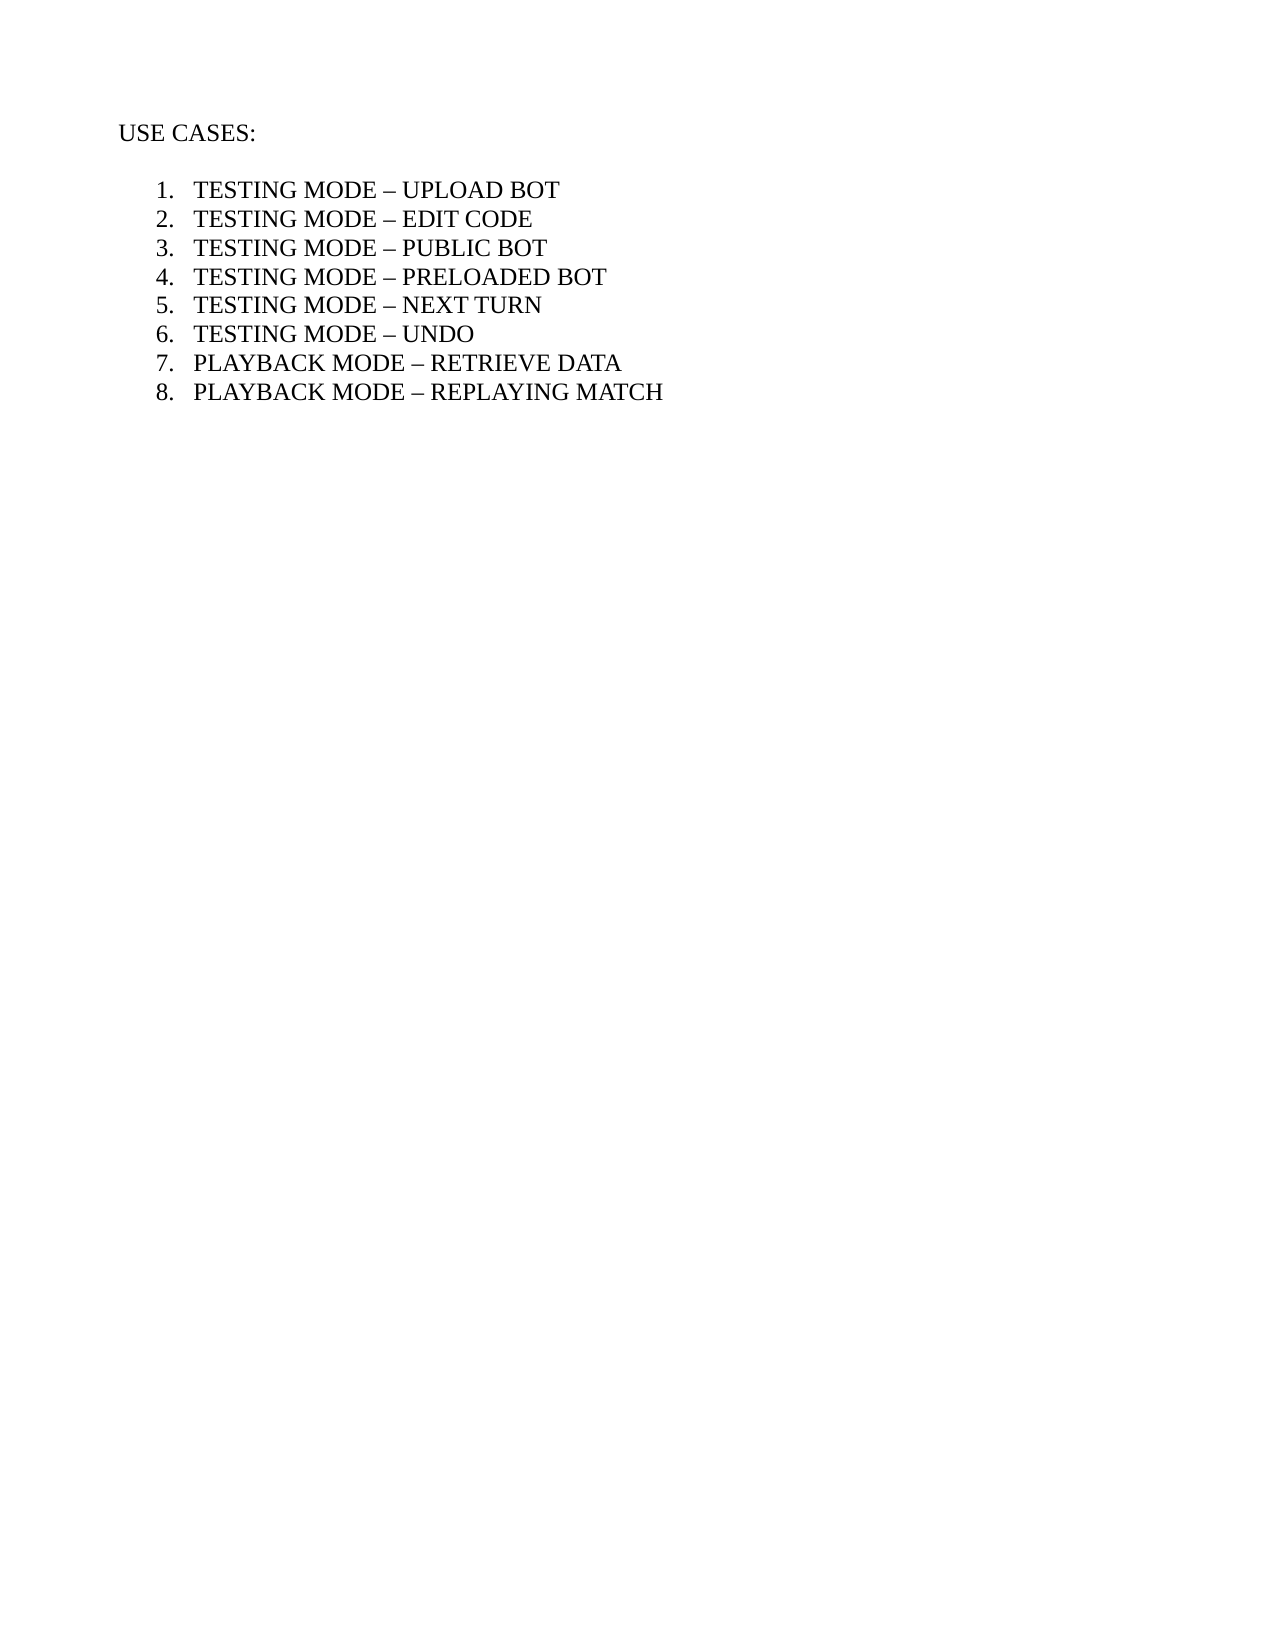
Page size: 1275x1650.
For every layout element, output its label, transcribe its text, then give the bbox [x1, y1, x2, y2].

text USE CASES: [118, 118, 1157, 147]
list TESTING MODE – PRELOADED BOT [156, 262, 1157, 291]
list PLAYBACK MODE – RETRIEVE DATA [156, 348, 1157, 377]
list TESTING MODE – EDIT CODE [156, 204, 1157, 233]
list PLAYBACK MODE – REPLAYING MATCH [156, 377, 1157, 406]
list TESTING MODE – UNDO [156, 319, 1157, 348]
list TESTING MODE – PUBLIC BOT [156, 233, 1157, 262]
list TESTING MODE – UPLOAD BOT [156, 176, 1157, 204]
list TESTING MODE – NEXT TURN [156, 291, 1157, 319]
